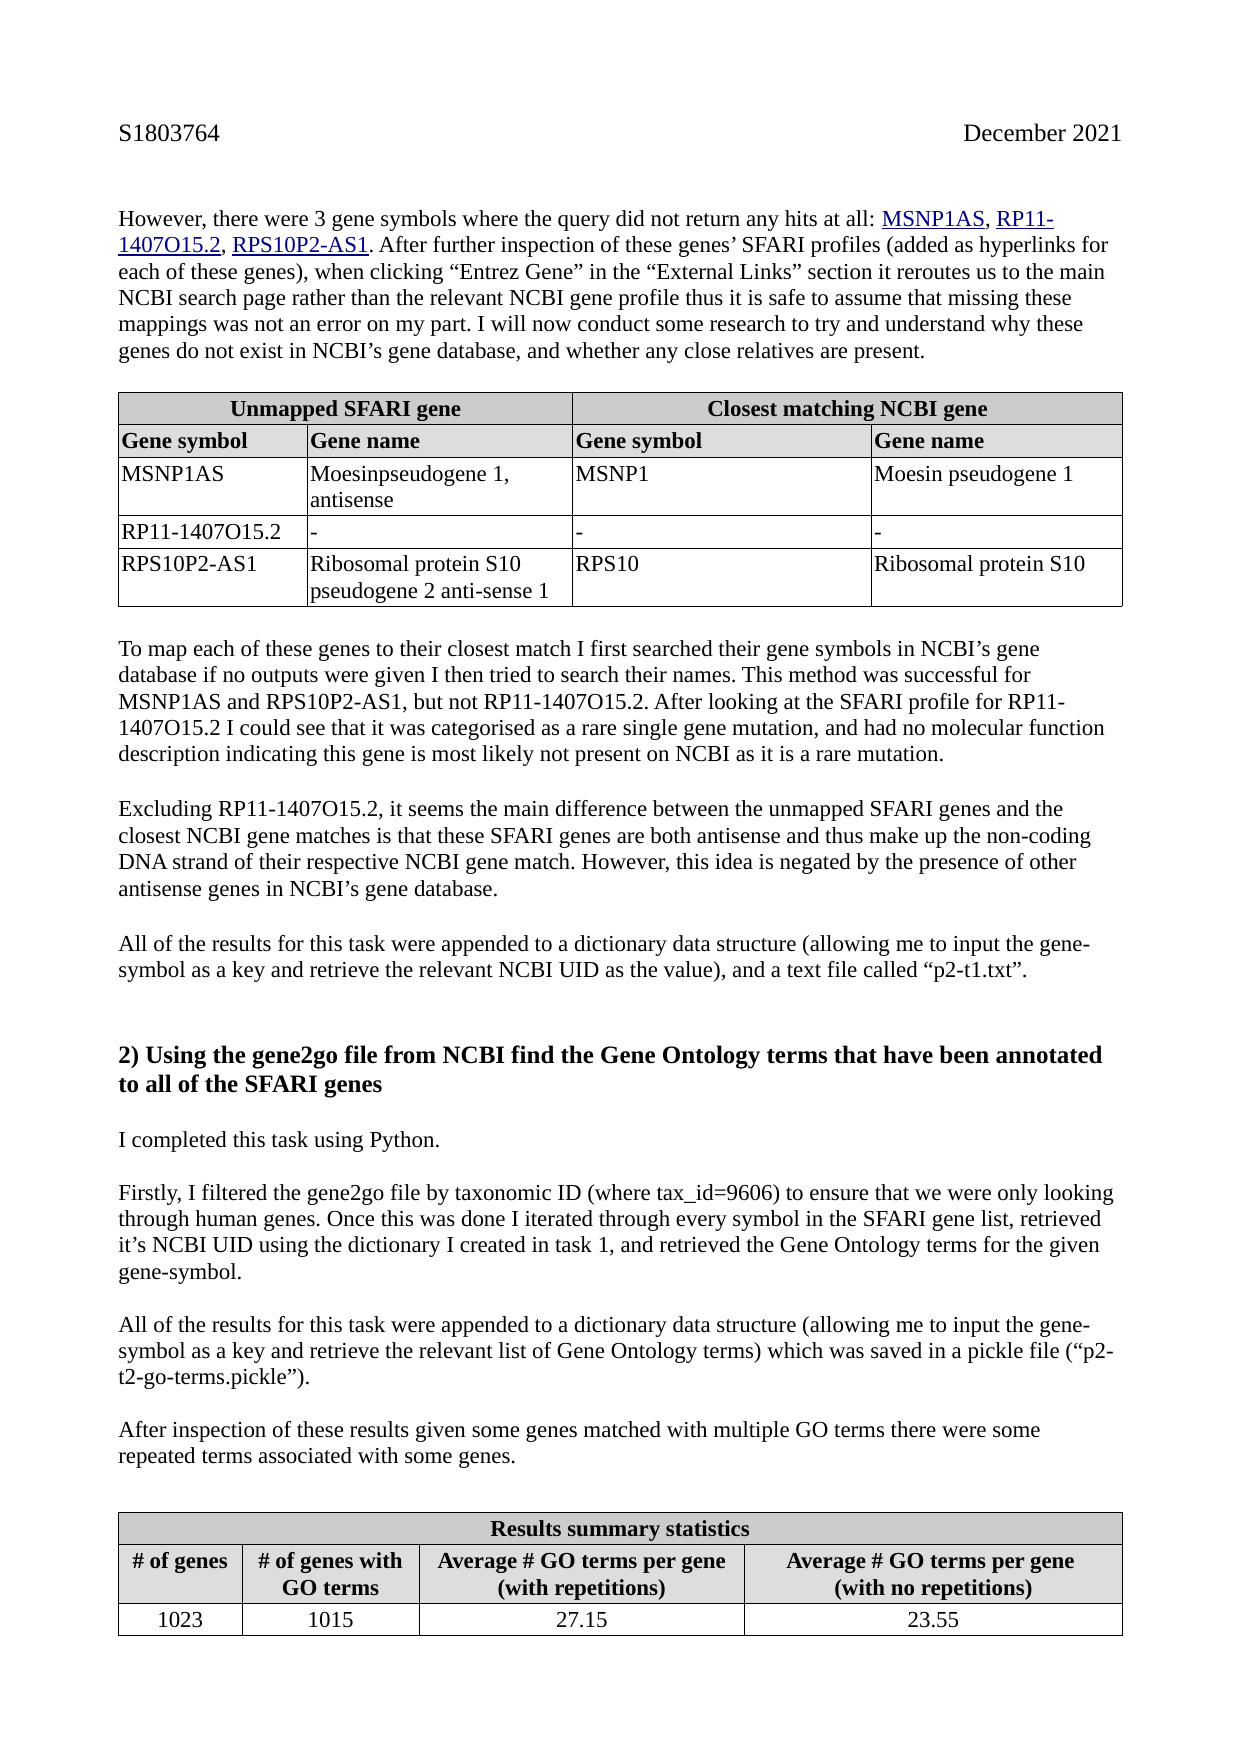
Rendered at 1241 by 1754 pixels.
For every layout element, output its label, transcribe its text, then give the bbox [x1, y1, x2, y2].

table_cell RPS10P2-AS1 [119, 549, 307, 606]
table_cell - [573, 516, 871, 547]
table_cell Gene name [872, 425, 1122, 457]
table_header Results summary statistics [119, 1513, 1122, 1544]
text Excluding RP11-1407O15.2, it seems the main difference between the unmapped SFARI genes and the closest NCBI gene matches is that these SFARI genes are both antisense and thus make up the non-coding DNA strand of their respective NCBI gene match. However, this idea is negated by the presence of other antisense genes in NCBI’s gene database. [118, 796, 1122, 901]
table_cell MSNP1AS [119, 458, 307, 515]
table_cell Ribosomal protein S10 pseudogene 2 anti-sense 1 [308, 549, 572, 606]
text To map each of these genes to their closest match I first searched their gene symbols in NCBI’s gene database if no outputs were given I then tried to search their names. This method was successful for MSNP1AS and RPS10P2-AS1, but not RP11-1407O15.2. After looking at the SFARI profile for RP11-1407O15.2 I could see that it was categorised as a rare single gene mutation, and had no molecular function description indicating this gene is most likely not present on NCBI as it is a rare mutation. [118, 607, 1122, 796]
table_cell RPS10 [573, 549, 871, 606]
table_cell Gene name [308, 425, 572, 457]
text However, there were 3 gene symbols where the query did not return any hits at all: MSNP1AS, RP11-1407O15.2, RPS10P2-AS1. After further inspection of these genes’ SFARI profiles (added as hyperlinks for each of these genes), when clicking “Entrez Gene” in the “External Links” section it reroutes us to the main NCBI search page rather than the relevant NCBI gene profile thus it is safe to assume that missing these mappings was not an error on my part. I will now conduct some research to try and understand why these genes do not exist in NCBI’s gene database, and whether any close relatives are present. [118, 205, 1122, 363]
text 2) Using the gene2go file from NCBI find the Gene Ontology terms that have been annotated to all of the SFARI genes I completed this task using Python. Firstly, I filtered the gene2go file by taxonomic ID (where tax_id=9606) to ensure that we were only looking through human genes. Once this was done I iterated through every symbol in the SFARI gene list, retrieved it’s NCBI UID using the dictionary I created in task 1, and retrieved the Gene Ontology terms for the given gene-symbol. All of the results for this task were appended to a dictionary data structure (allowing me to input the gene-symbol as a key and retrieve the relevant list of Gene Ontology terms) which was saved in a pickle file (“p2-t2-go-terms.pickle”). After inspection of these results given some genes matched with multiple GO terms there were some repeated terms associated with some genes. [118, 1040, 1122, 1497]
table_cell Gene symbol [573, 425, 871, 457]
table_cell # of genes with GO terms [243, 1545, 419, 1603]
table_cell Average # GO terms per gene (with repetitions) [420, 1545, 744, 1603]
table_cell RP11-1407O15.2 [119, 516, 307, 547]
text All of the results for this task were appended to a dictionary data structure (allowing me to input the gene-symbol as a key and retrieve the relevant NCBI UID as the value), and a text file called “p2-t1.txt”. [118, 930, 1122, 982]
table_header Closest matching NCBI gene [573, 393, 1122, 424]
table_cell 1023 [119, 1604, 242, 1635]
table_header Unmapped SFARI gene [119, 393, 572, 424]
table_cell - [872, 516, 1122, 547]
table_cell Average # GO terms per gene (with no repetitions) [745, 1545, 1122, 1603]
table_cell MSNP1 [573, 458, 871, 515]
table_cell Ribosomal protein S10 [872, 549, 1122, 606]
table_cell Moesinpseudogene 1, antisense [308, 458, 572, 515]
table_cell - [308, 516, 572, 547]
table_cell 27.15 [420, 1604, 744, 1635]
table_cell 23.55 [745, 1604, 1122, 1635]
table_cell # of genes [119, 1545, 242, 1603]
table_cell Gene symbol [119, 425, 307, 457]
table_cell 1015 [243, 1604, 419, 1635]
table_cell Moesin pseudogene 1 [872, 458, 1122, 515]
